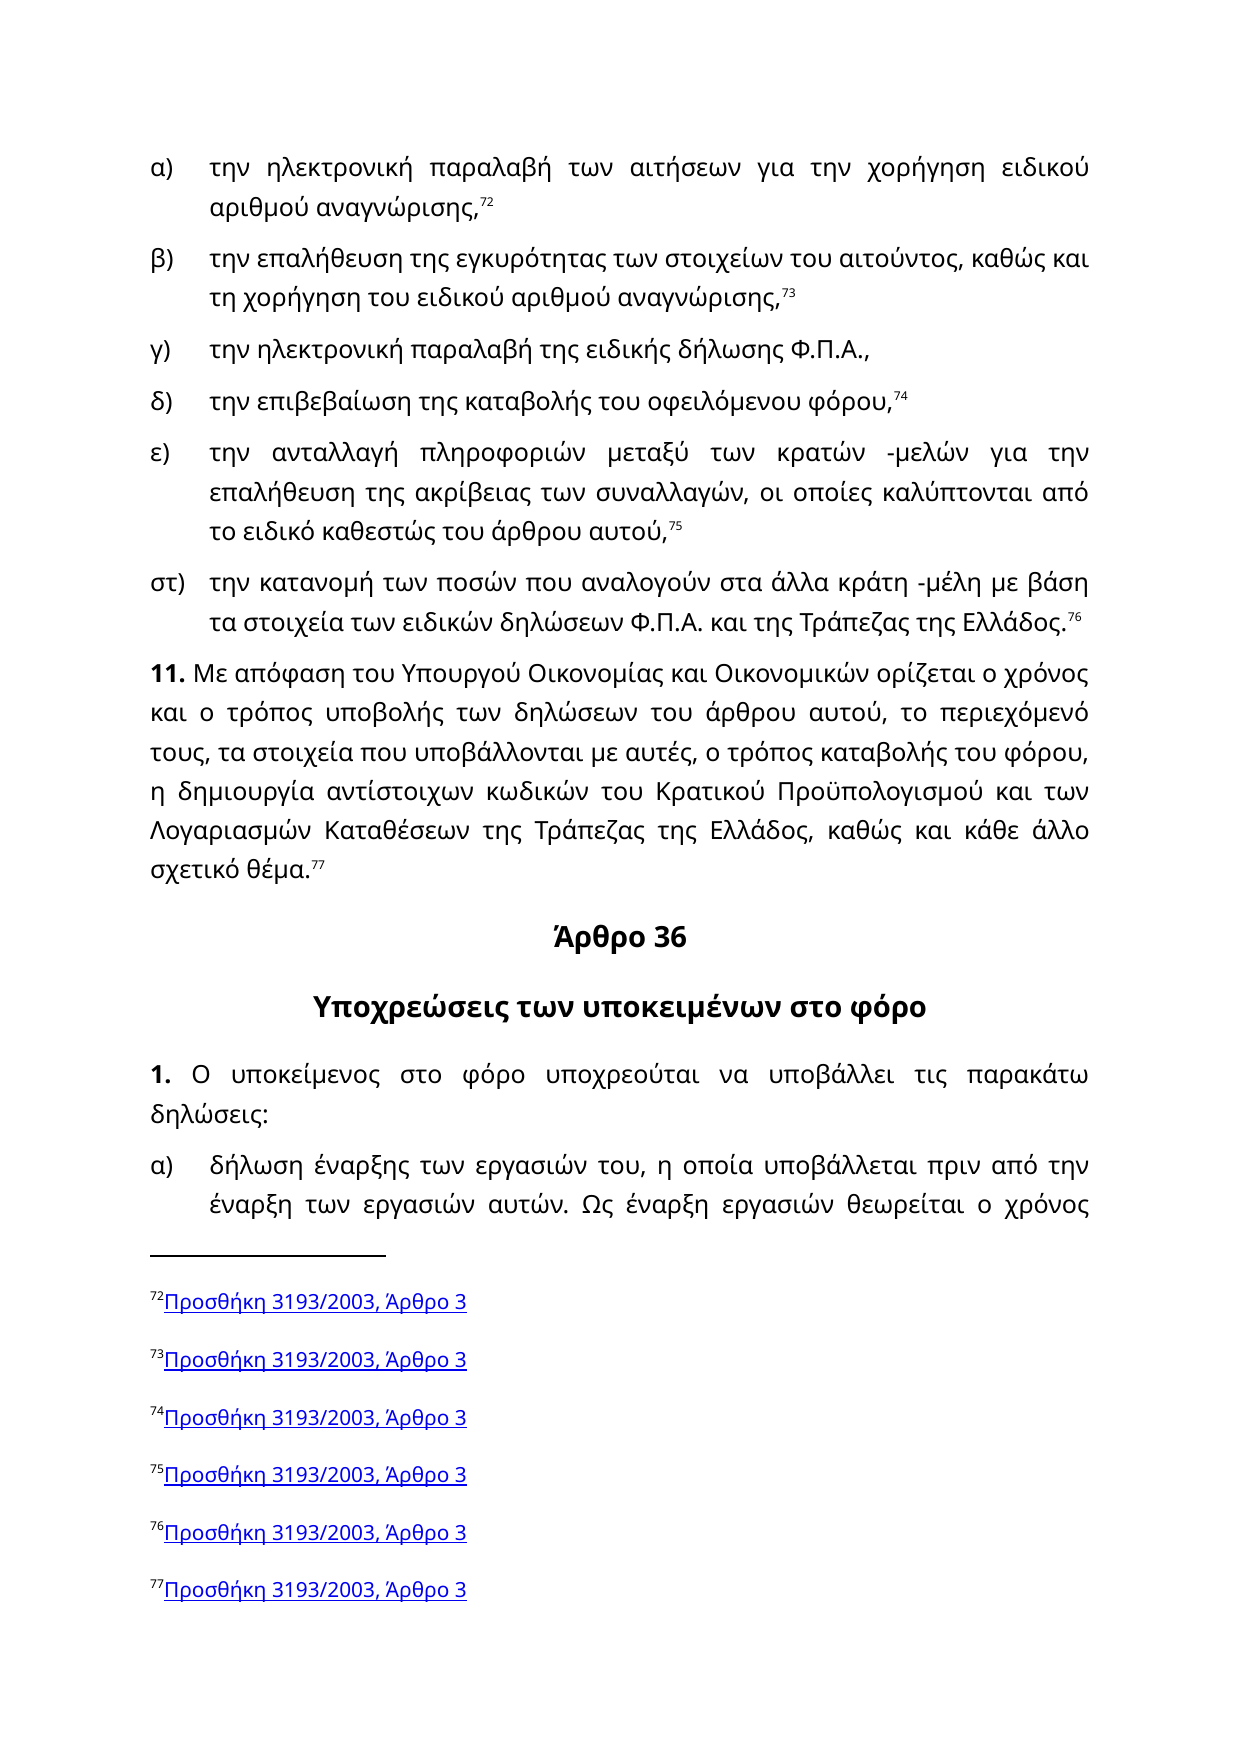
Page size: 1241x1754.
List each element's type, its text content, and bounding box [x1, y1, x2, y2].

text Προσθήκη 3193/2003, Άρθρο 3 [150, 1403, 1090, 1431]
text Προσθήκη 3193/2003, Άρθρο 3 [150, 1576, 1090, 1604]
text Προσθήκη 3193/2003, Άρθρο 3 [150, 1518, 1090, 1546]
list στ) την κατανομή των ποσών που αναλογούν στα άλλα κράτη -μέλη με βάση τα στοιχεία των ειδικών δηλώσεων Φ.Π.Α. και της Τράπεζας της Ελλάδος. [150, 565, 1090, 638]
subtitle Υποχρεώσεις των υποκειμένων στο φόρο [150, 986, 1090, 1026]
list δ) την επιβεβαίωση της καταβολής του οφειλόμενου φόρου, [150, 383, 1090, 417]
list α) δήλωση έναρξης των εργασιών του, η οποία υποβάλλεται πριν από την έναρξη των εργασιών αυτών. Ως έναρξη εργασιών θεωρείται ο χρόνος [150, 1148, 1090, 1221]
list α) την ηλεκτρονική παραλαβή των αιτήσεων για την χορήγηση ειδικού αριθμού αναγνώρισης, [150, 150, 1090, 223]
list γ) την ηλεκτρονική παραλαβή της ειδικής δήλωσης Φ.Π.Α., [150, 332, 1090, 366]
text 1. Ο υποκείμενος στο φόρο υποχρεούται να υποβάλλει τις παρακάτω δηλώσεις: [150, 1057, 1090, 1130]
list ε) την ανταλλαγή πληροφοριών μεταξύ των κρατών -μελών για την επαλήθευση της ακρίβειας των συναλλαγών, οι οποίες καλύπτονται από το ειδικό καθεστώς του άρθρου αυτού, [150, 435, 1090, 547]
text Προσθήκη 3193/2003, Άρθρο 3 [150, 1287, 1090, 1316]
subtitle Άρθρο 36 [150, 916, 1090, 956]
list β) την επαλήθευση της εγκυρότητας των στοιχείων του αιτούντος, καθώς και τη χορήγηση του ειδικού αριθμού αναγνώρισης, [150, 241, 1090, 314]
text Προσθήκη 3193/2003, Άρθρο 3 [150, 1460, 1090, 1489]
text Προσθήκη 3193/2003, Άρθρο 3 [150, 1345, 1090, 1373]
text 11. Με απόφαση του Υπουργού Οικονομίας και Οικονομικών ορίζεται ο χρόνος και ο τρόπος υποβολής των δηλώσεων του άρθρου αυτού, το περιεχόμενό τους, τα στοιχεία που υποβάλλονται με αυτές, ο τρόπος καταβολής του φόρου, η δημιουργία αντίστοιχων κωδικών του Κρατικού Προϋπολογισμού και των Λογαριασμών Καταθέσεων της Τράπεζας της Ελλάδος, καθώς και κάθε άλλο σχετικό θέμα. [150, 656, 1090, 886]
